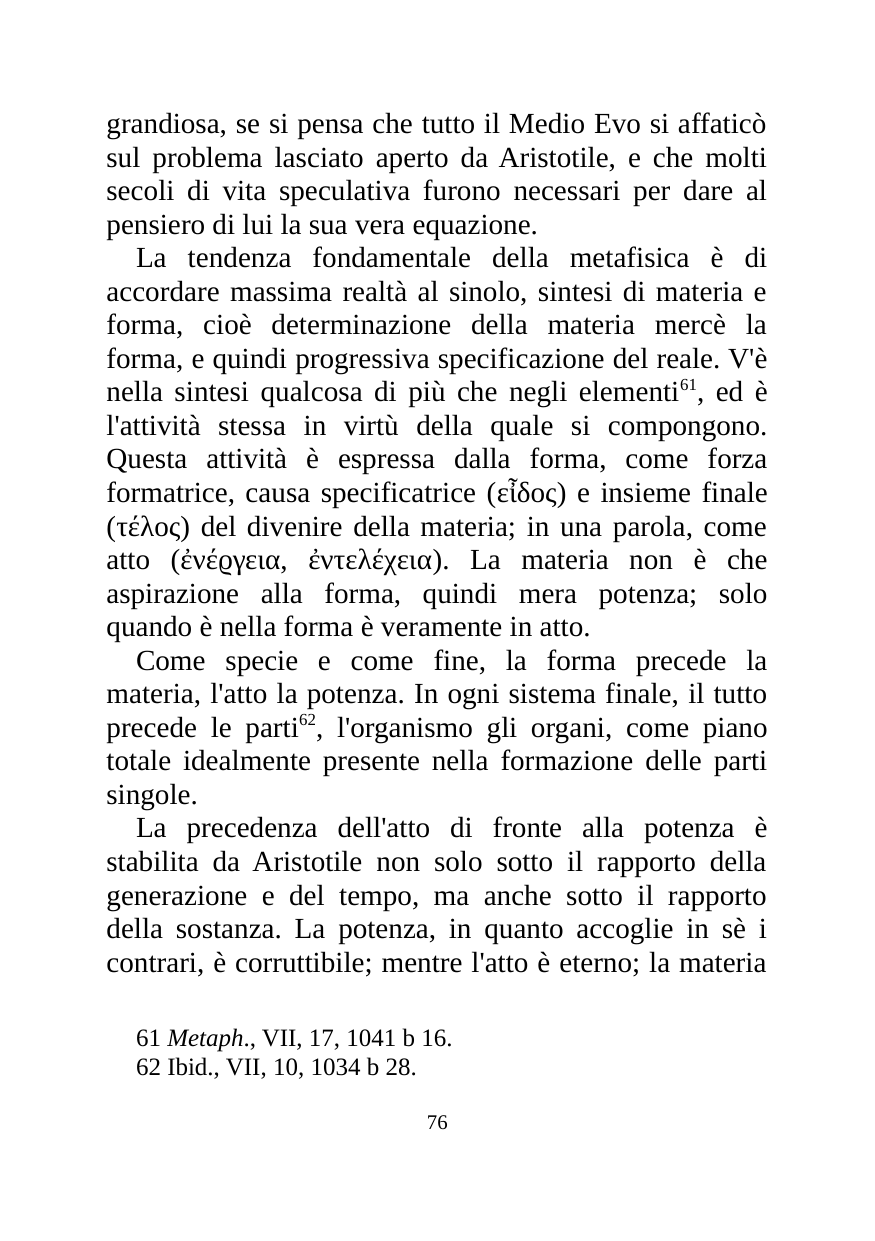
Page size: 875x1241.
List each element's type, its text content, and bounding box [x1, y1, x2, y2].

text La precedenza dell'atto di fronte alla potenza è stabilita da Aristotile non solo sotto il rapporto della generazione e del tempo, ma anche sotto il rapporto della sostanza. La potenza, in quanto accoglie in sè i contrari, è corruttibile; mentre l'atto è eterno; la materia [106, 811, 768, 978]
text Come specie e come fine, la forma precede la materia, l'atto la potenza. In ogni sistema finale, il tutto precede le parti, l'organismo gli organi, come piano totale idealmente presente nella formazione delle parti singole. [106, 643, 768, 811]
text La tendenza fondamentale della metafisica è di accordare massima realtà al sinolo, sintesi di materia e forma, cioè determinazione della materia mercè la forma, e quindi progressiva specificazione del reale. V'è nella sintesi qualcosa di più che negli elementi, ed è l'attività stessa in virtù della quale si compongono. Questa attività è espressa dalla forma, come forza formatrice, causa specificatrice (εἶδος) e insieme finale (τέλος) del divenire della materia; in una parola, come atto (ἐνέϱγεια, ἐντελέχεια). La materia non è che aspirazione alla forma, quindi mera potenza; solo quando è nella forma è veramente in atto. [106, 240, 768, 643]
text grandiosa, se si pensa che tutto il Medio Evo si affaticò sul problema lasciato aperto da Aristotile, e che molti secoli di vita speculativa furono necessari per dare al pensiero di lui la sua vera equazione. [106, 106, 768, 240]
text Ibid., VII, 10, 1034 b 28. [106, 1052, 768, 1080]
text Metaph., VII, 17, 1041 b 16. [106, 1023, 768, 1052]
